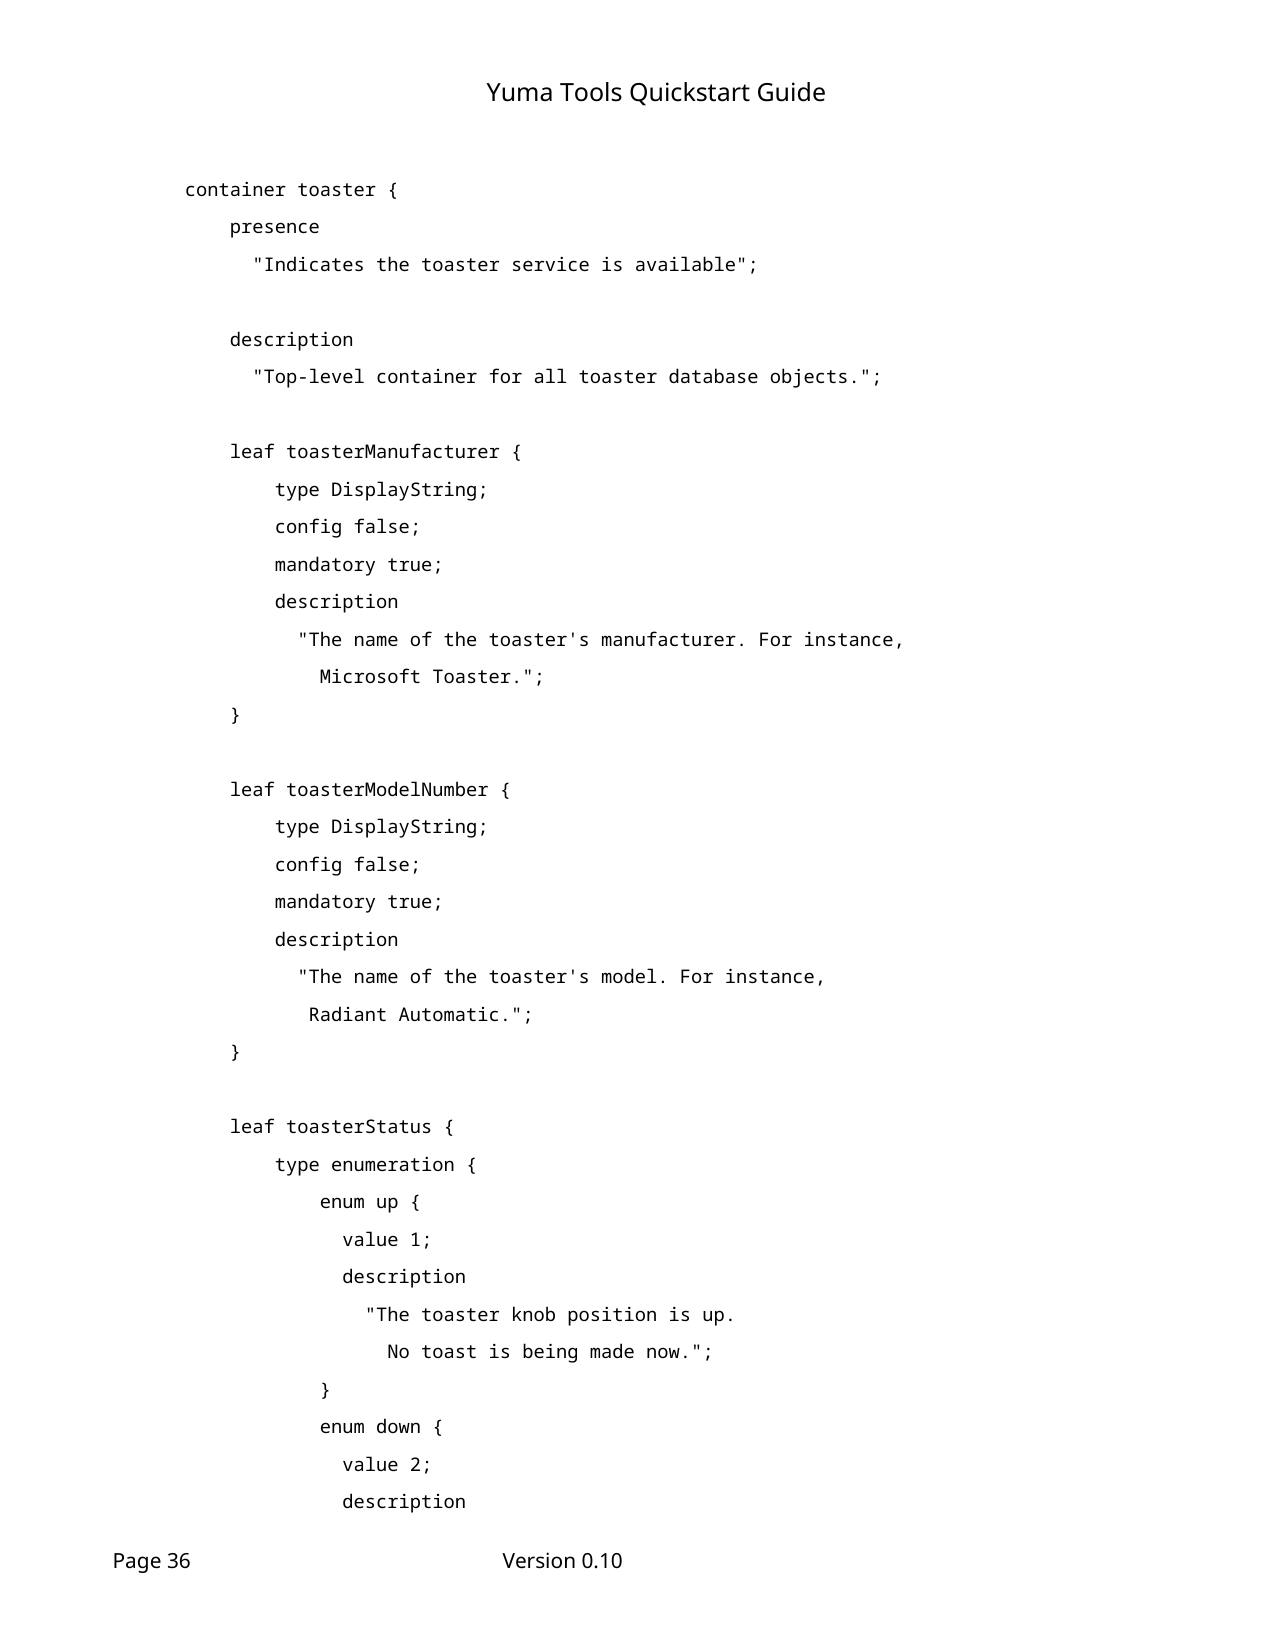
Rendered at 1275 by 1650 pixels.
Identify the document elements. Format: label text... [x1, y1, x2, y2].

text config false; [139, 851, 1200, 877]
text type DisplayString; [139, 476, 1200, 502]
text description [139, 1488, 1200, 1514]
text "The toaster knob position is up. [139, 1301, 1200, 1327]
text "The name of the toaster's model. For instance, [139, 963, 1200, 989]
text config false; [139, 513, 1200, 539]
text value 1; [139, 1226, 1200, 1252]
text enum down { [139, 1413, 1200, 1439]
text No toast is being made now."; [139, 1338, 1200, 1364]
text } [139, 701, 1200, 727]
text description [139, 588, 1200, 614]
text } [139, 1038, 1200, 1064]
text value 2; [139, 1451, 1200, 1477]
text leaf toasterManufacturer { [139, 438, 1200, 464]
text leaf toasterStatus { [139, 1113, 1200, 1139]
text description [139, 1263, 1200, 1289]
text enum up { [139, 1188, 1200, 1214]
text description [139, 326, 1200, 352]
text type enumeration { [139, 1151, 1200, 1177]
text "Top-level container for all toaster database objects."; [139, 363, 1200, 389]
text Radiant Automatic."; [139, 1001, 1200, 1027]
text type DisplayString; [139, 813, 1200, 839]
text mandatory true; [139, 888, 1200, 914]
text } [139, 1376, 1200, 1402]
text "The name of the toaster's manufacturer. For instance, [139, 626, 1200, 652]
text description [139, 926, 1200, 952]
text Microsoft Toaster."; [139, 663, 1200, 689]
text container toaster { [139, 176, 1200, 202]
text presence [139, 213, 1200, 239]
text leaf toasterModelNumber { [139, 776, 1200, 802]
text mandatory true; [139, 551, 1200, 577]
text "Indicates the toaster service is available"; [139, 251, 1200, 277]
